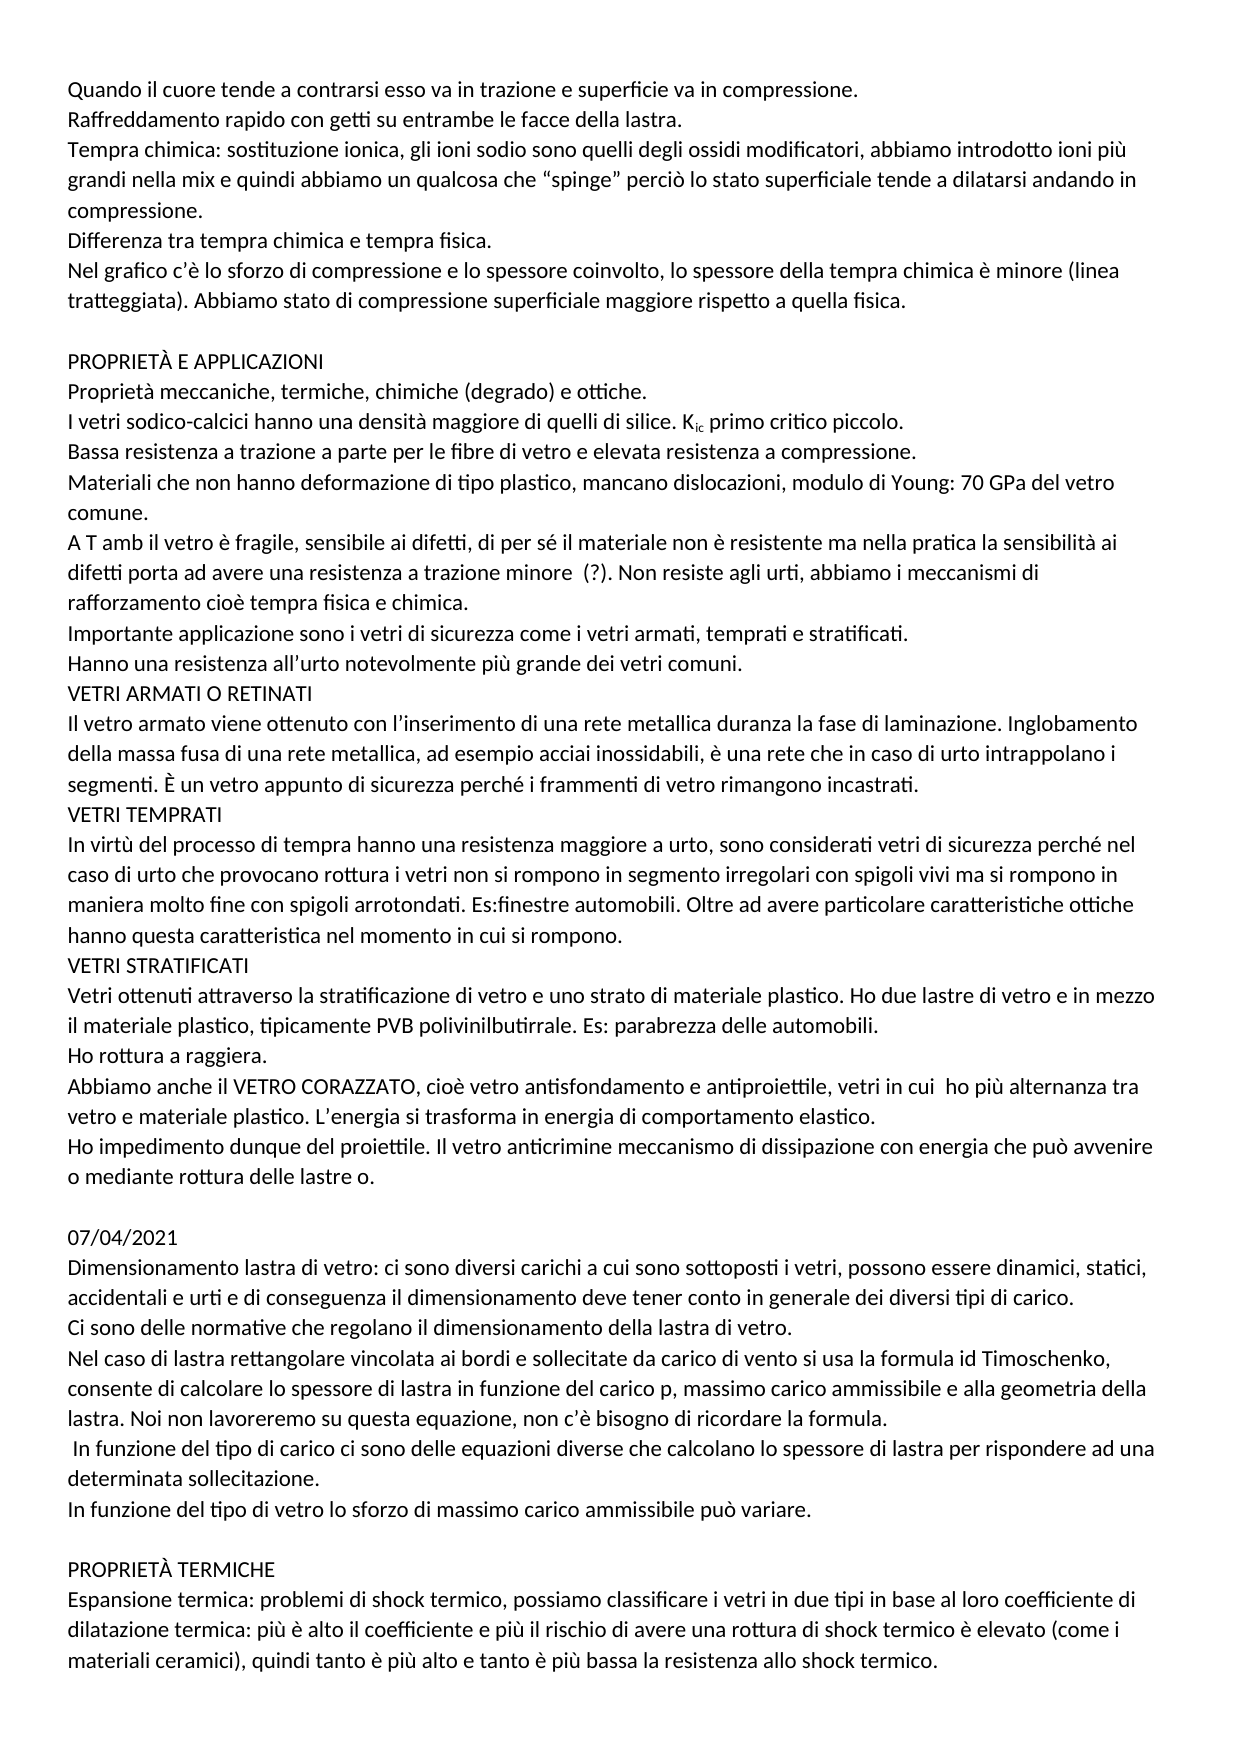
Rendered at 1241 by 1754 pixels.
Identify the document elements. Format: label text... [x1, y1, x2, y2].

text Quando il cuore tende a contrarsi esso va in trazione e superficie va in compressione. Raffreddamento rapido con getti su entrambe le facce della lastra. Tempra chimica: sostituzione ionica, gli ioni sodio sono quelli degli ossidi modificatori, abbiamo introdotto ioni più grandi nella mix e quindi abbiamo un qualcosa che “spinge” perciò lo stato superficiale tende a dilatarsi andando in compressione. Differenza tra tempra chimica e tempra fisica. Nel grafico c’è lo sforzo di compressione e lo spessore coinvolto, lo spessore della tempra chimica è minore (linea tratteggiata). Abbiamo stato di compressione superficiale maggiore rispetto a quella fisica. PROPRIETÀ E APPLICAZIONI Proprietà meccaniche, termiche, chimiche (degrado) e ottiche. I vetri sodico-calcici hanno una densità maggiore di quelli di silice. Kic primo critico piccolo. Bassa resistenza a trazione a parte per le fibre di vetro e elevata resistenza a compressione. Materiali che non hanno deformazione di tipo plastico, mancano dislocazioni, modulo di Young: 70 GPa del vetro comune. A T amb il vetro è fragile, sensibile ai difetti, di per sé il materiale non è resistente ma nella pratica la sensibilità ai difetti porta ad avere una resistenza a trazione minore (?). Non resiste agli urti, abbiamo i meccanismi di rafforzamento cioè tempra fisica e chimica. Importante applicazione sono i vetri di sicurezza come i vetri armati, temprati e stratificati. Hanno una resistenza all’urto notevolmente più grande dei vetri comuni. VETRI ARMATI O RETINATI Il vetro armato viene ottenuto con l’inserimento di una rete metallica duranza la fase di laminazione. Inglobamento della massa fusa di una rete metallica, ad esempio acciai inossidabili, è una rete che in caso di urto intrappolano i segmenti. È un vetro appunto di sicurezza perché i frammenti di vetro rimangono incastrati. VETRI TEMPRATI In virtù del processo di tempra hanno una resistenza maggiore a urto, sono considerati vetri di sicurezza perché nel caso di urto che provocano rottura i vetri non si rompono in segmento irregolari con spigoli vivi ma si rompono in maniera molto fine con spigoli arrotondati. Es:finestre automobili. Oltre ad avere particolare caratteristiche ottiche hanno questa caratteristica nel momento in cui si rompono. VETRI STRATIFICATI Vetri ottenuti attraverso la stratificazione di vetro e uno strato di materiale plastico. Ho due lastre di vetro e in mezzo il materiale plastico, tipicamente PVB polivinilbutirrale. Es: parabrezza delle automobili. Ho rottura a raggiera. Abbiamo anche il VETRO CORAZZATO, cioè vetro antisfondamento e antiproiettile, vetri in cui ho più alternanza tra vetro e materiale plastico. L’energia si trasforma in energia di comportamento elastico. Ho impedimento dunque del proiettile. Il vetro anticrimine meccanismo di dissipazione con energia che può avvenire o mediante rottura delle lastre o. 07/04/2021 Dimensionamento lastra di vetro: ci sono diversi carichi a cui sono sottoposti i vetri, possono essere dinamici, statici, accidentali e urti e di conseguenza il dimensionamento deve tener conto in generale dei diversi tipi di carico. Ci sono delle normative che regolano il dimensionamento della lastra di vetro. Nel caso di lastra rettangolare vincolata ai bordi e sollecitate da carico di vento si usa la formula id Timoschenko, consente di calcolare lo spessore di lastra in funzione del carico p, massimo carico ammissibile e alla geometria della lastra. Noi non lavoreremo su questa equazione, non c’è bisogno di ricordare la formula. In funzione del tipo di carico ci sono delle equazioni diverse che calcolano lo spessore di lastra per rispondere ad una determinata sollecitazione. In funzione del tipo di vetro lo sforzo di massimo carico ammissibile può variare. PROPRIETÀ TERMICHE Espansione termica: problemi di shock termico, possiamo classificare i vetri in due tipi in base al loro coefficiente di dilatazione termica: più è alto il coefficiente e più il rischio di avere una rottura di shock termico è elevato (come i materiali ceramici), quindi tanto è più alto e tanto è più bassa la resistenza allo shock termico. [67, 75, 1165, 1674]
